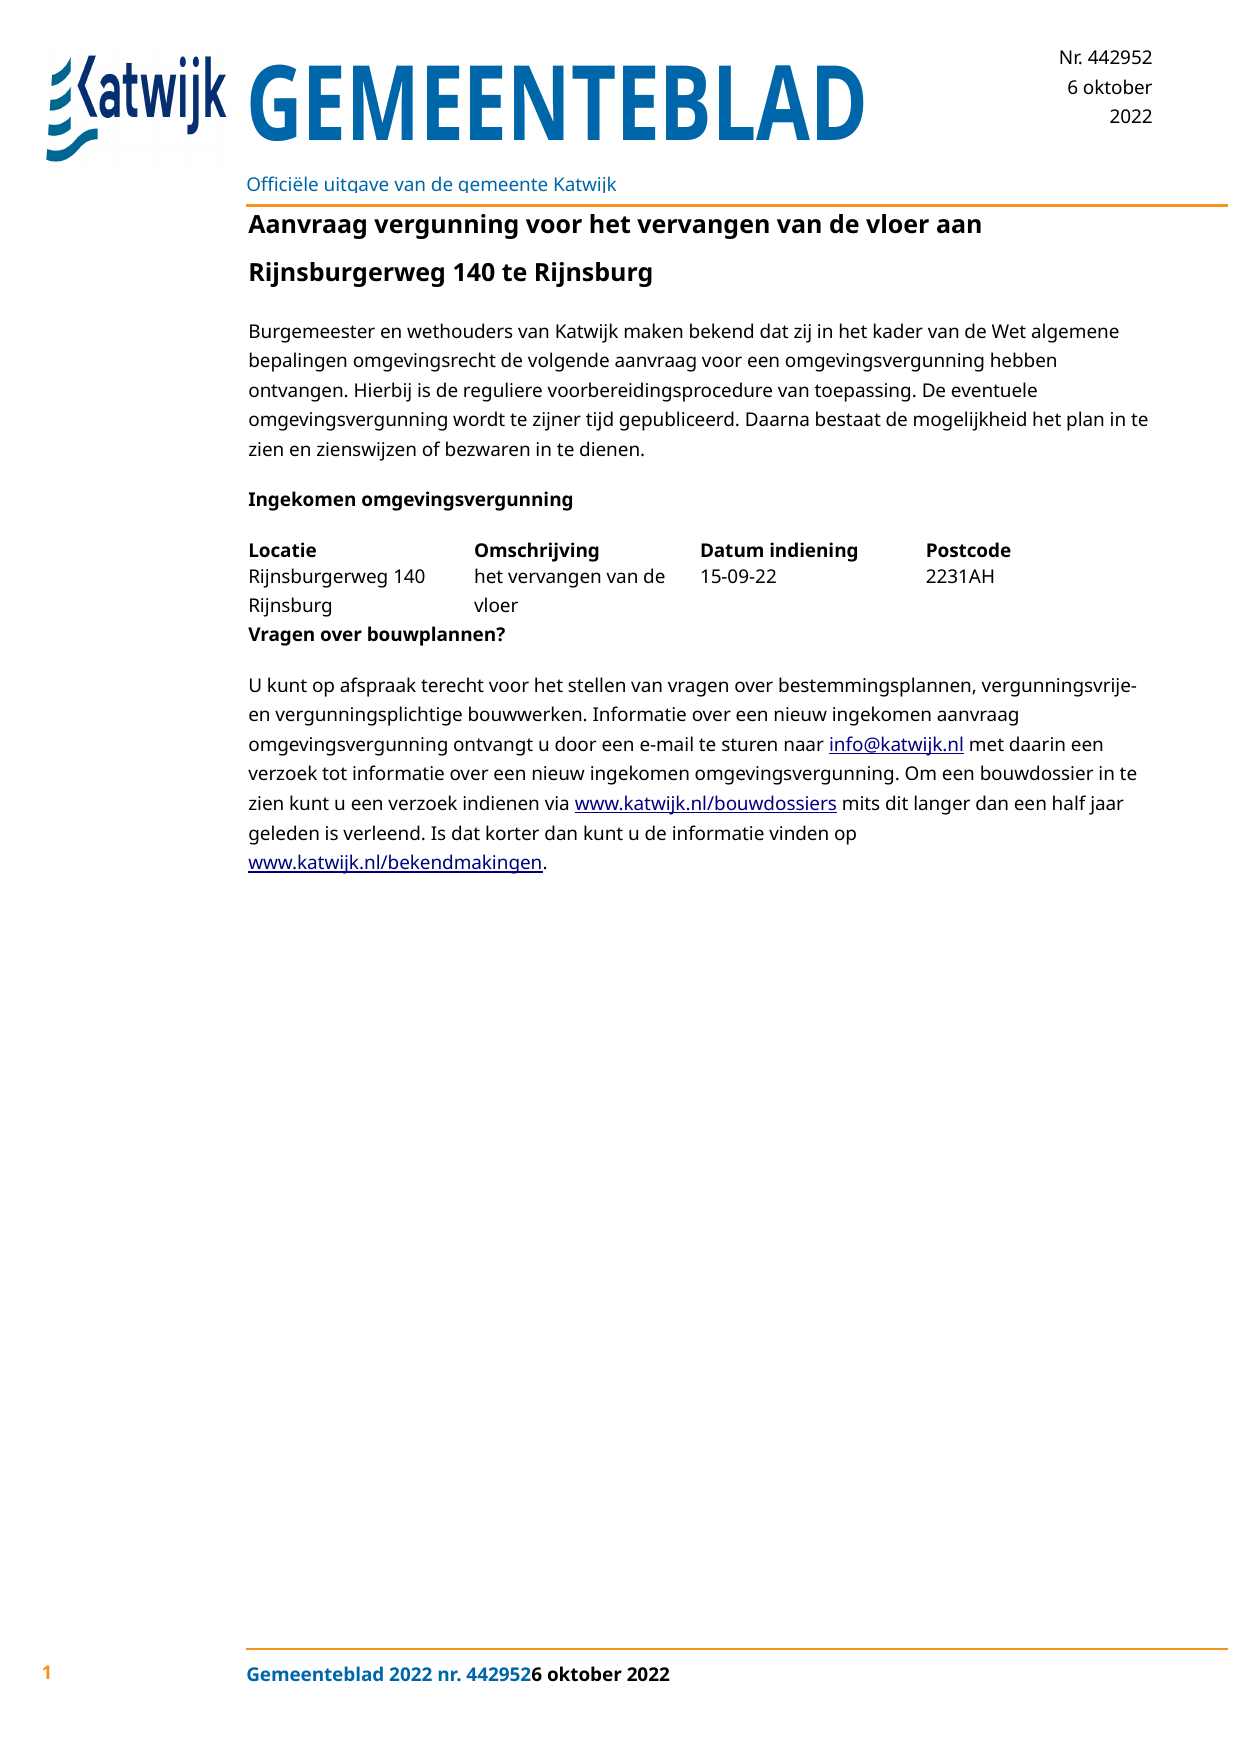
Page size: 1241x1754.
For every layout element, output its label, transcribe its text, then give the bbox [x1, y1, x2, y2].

table_header Locatie [248, 537, 474, 563]
picture [41, 47, 231, 172]
table_header Omschrijving [474, 537, 700, 563]
table_header Postcode [926, 537, 1152, 563]
table_cell 2231AH [926, 563, 1152, 618]
text Ingekomen omgevingsvergunning [248, 487, 1152, 512]
text Vragen over bouwplannen? [248, 621, 1152, 647]
table_cell Rijnsburgerweg 140 Rijnsburg [248, 563, 474, 618]
table_cell 15-09-22 [700, 563, 926, 618]
table_cell het vervangen van de vloer [474, 563, 700, 618]
text Burgemeester en wethouders van Katwijk maken bekend dat zij in het kader van de Wet algemene bepalingen omgevingsrecht de volgende aanvraag voor een omgevingsvergunning hebben ontvangen. Hierbij is de reguliere voorbereidingsprocedure van toepassing. De eventuele omgevingsvergunning wordt te zijner tijd gepubliceerd. Daarna bestaat de mogelijkheid het plan in te zien en zienswijzen of bezwaren in te dienen. [248, 318, 1152, 462]
text U kunt op afspraak terecht voor het stellen van vragen over bestemmingsplannen, vergunningsvrije- en vergunningsplichtige bouwwerken. Informatie over een nieuw ingekomen aanvraag omgevingsvergunning ontvangt u door een e-mail te sturen naar info@katwijk.nl met daarin een verzoek tot informatie over een nieuw ingekomen omgevingsvergunning. Om een bouwdossier in te zien kunt u een verzoek indienen via www.katwijk.nl/bouwdossiers mits dit langer dan een half jaar geleden is verleend. Is dat korter dan kunt u de informatie vinden op www.katwijk.nl/bekendmakingen. [248, 672, 1152, 875]
table_header Datum indiening [700, 537, 926, 563]
text Aanvraag vergunning voor het vervangen van de vloer aan Rijnsburgerweg 140 te Rijnsburg [248, 207, 1152, 288]
